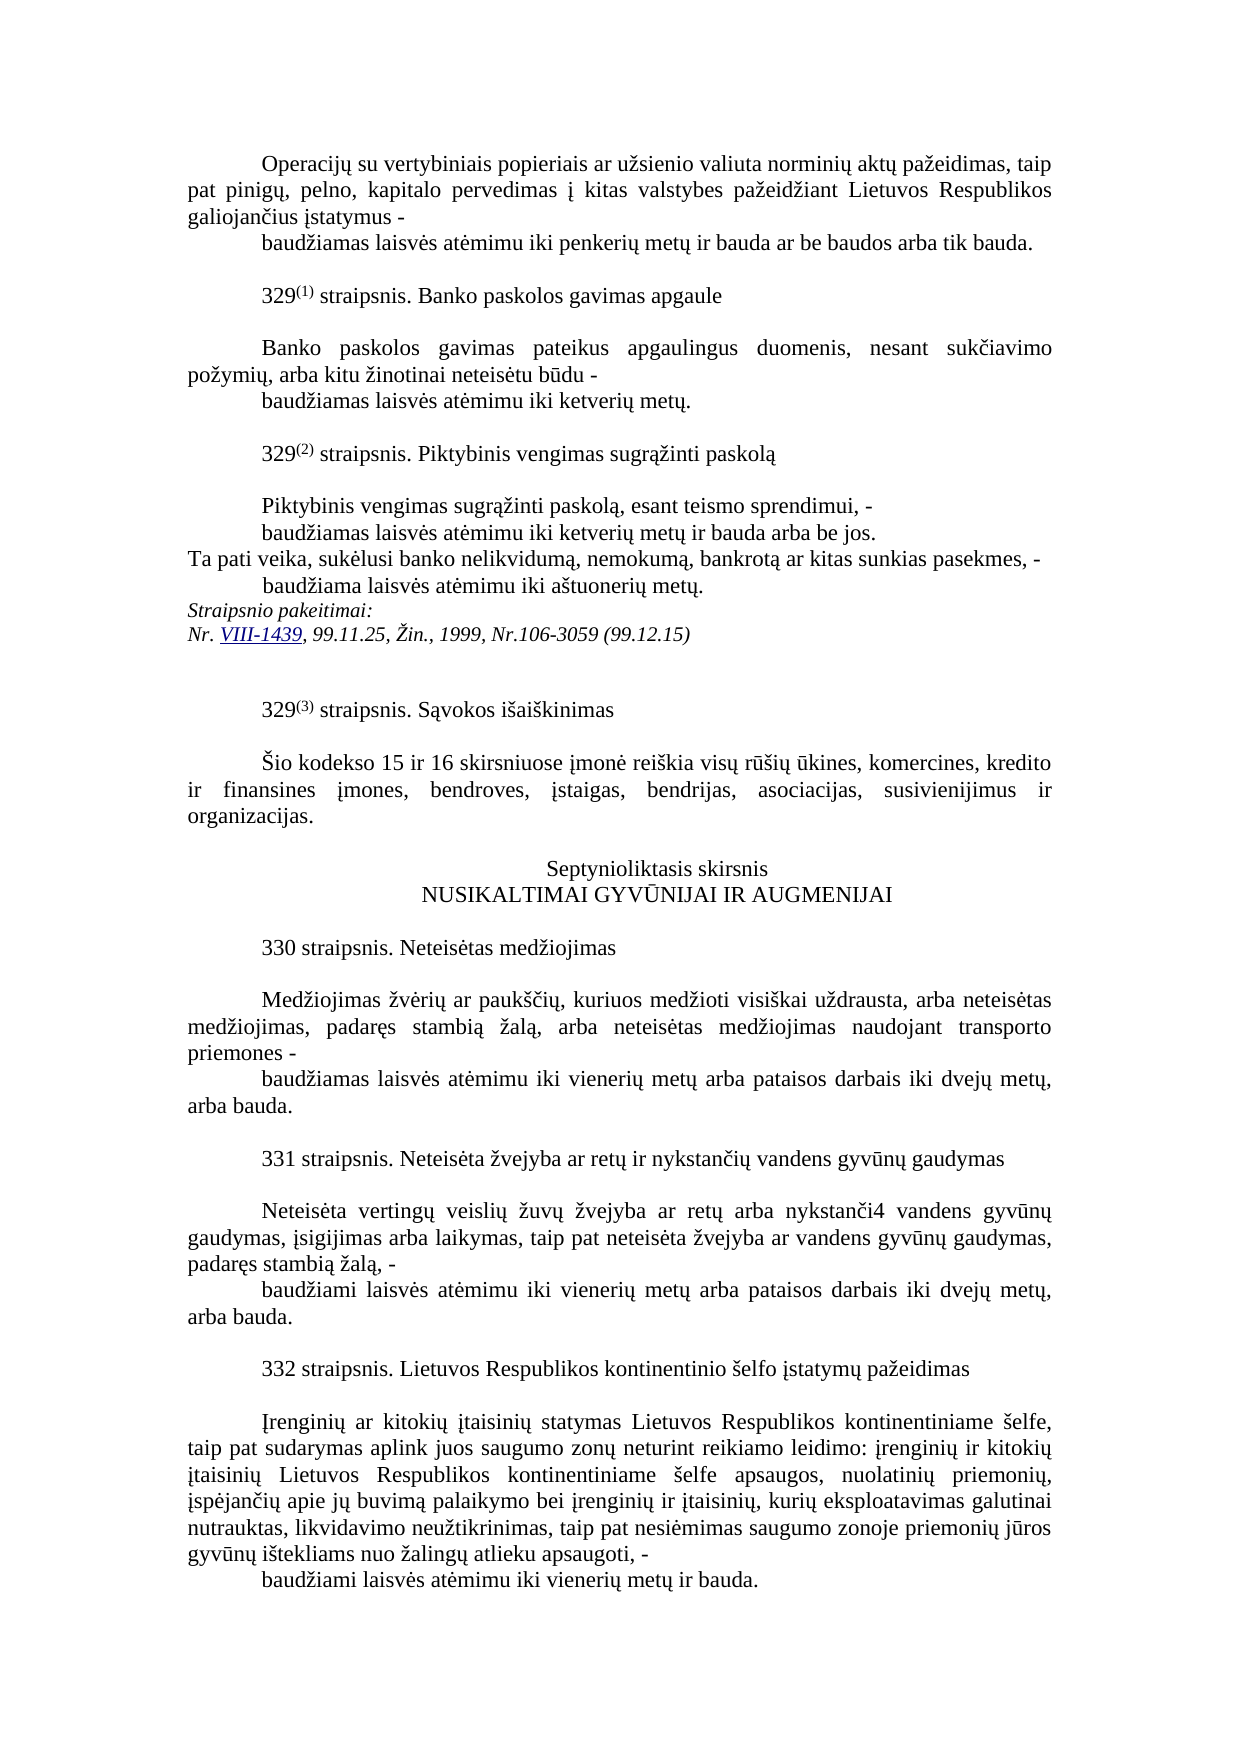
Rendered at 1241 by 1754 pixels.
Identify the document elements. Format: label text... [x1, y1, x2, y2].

text baudžiamas laisvės atėmimu iki vienerių metų arba pataisos darbais iki dvejų metų, arba bauda. [187, 1066, 1053, 1118]
text 329(1) straipsnis. Banko paskolos gavimas apgaule [187, 282, 1053, 308]
text baudžiama laisvės atėmimu iki aštuonerių metų. [187, 572, 1053, 598]
text baudžiami laisvės atėmimu iki vienerių metų arba pataisos darbais iki dvejų metų, arba bauda. [187, 1276, 1053, 1329]
text Straipsnio pakeitimai: [187, 598, 1053, 622]
text Medžiojimas žvėrių ar paukščių, kuriuos medžioti visiškai uždrausta, arba neteisėtas medžiojimas, padaręs stambią žalą, arba neteisėtas medžiojimas naudojant transporto priemones - [187, 986, 1053, 1066]
text Įrenginių ar kitokių įtaisinių statymas Lietuvos Respublikos kontinentiniame šelfe, taip pat sudarymas aplink juos saugumo zonų neturint reikiamo leidimo: įrenginių ir kitokių įtaisinių Lietuvos Respublikos kontinentiniame šelfe apsaugos, nuolatinių priemonių, įspėjančių apie jų buvimą palaikymo bei įrenginių ir įtaisinių, kurių eksploatavimas galutinai nutrauktas, likvidavimo neužtikrinimas, taip pat nesiėmimas saugumo zonoje priemonių jūros gyvūnų ištekliams nuo žalingų atlieku apsaugoti, - [187, 1408, 1053, 1566]
text 329(3) straipsnis. Sąvokos išaiškinimas [206, 697, 1053, 723]
text Septynioliktasis skirsnis [187, 855, 1053, 881]
text 330 straipsnis. Neteisėtas medžiojimas [206, 934, 1053, 960]
text baudžiamas laisvės atėmimu iki penkerių metų ir bauda ar be baudos arba tik bauda. [187, 229, 1053, 255]
text 332 straipsnis. Lietuvos Respublikos kontinentinio šelfo įstatymų pažeidimas [187, 1355, 1053, 1382]
text Operacijų su vertybiniais popieriais ar užsienio valiuta norminių aktų pažeidimas, taip pat pinigų, pelno, kapitalo pervedimas į kitas valstybes pažeidžiant Lietuvos Respublikos galiojančius įstatymus - [187, 150, 1053, 229]
text baudžiamas laisvės atėmimu iki ketverių metų ir bauda arba be jos. [187, 519, 1053, 545]
text NUSIKALTIMAI GYVŪNIJAI IR AUGMENIJAI [187, 881, 1053, 907]
text 329(2) straipsnis. Piktybinis vengimas sugrąžinti paskolą [187, 440, 1053, 466]
text Piktybinis vengimas sugrąžinti paskolą, esant teismo sprendimui, - [187, 493, 1053, 519]
text Ta pati veika, sukėlusi banko nelikvidumą, nemokumą, bankrotą ar kitas sunkias pasekmes, - [187, 545, 1053, 572]
text Nr. VIII-1439, 99.11.25, Žin., 1999, Nr.106-3059 (99.12.15) [187, 622, 1053, 646]
text Šio kodekso 15 ir 16 skirsniuose įmonė reiškia visų rūšių ūkines, komercines, kredito ir finansines įmones, bendroves, įstaigas, bendrijas, asociacijas, susivienijimus ir organizacijas. [187, 749, 1053, 828]
text Banko paskolos gavimas pateikus apgaulingus duomenis, nesant sukčiavimo požymių, arba kitu žinotinai neteisėtu būdu - [187, 334, 1053, 387]
text baudžiami laisvės atėmimu iki vienerių metų ir bauda. [187, 1566, 1053, 1593]
text 331 straipsnis. Neteisėta žvejyba ar retų ir nykstančių vandens gyvūnų gaudymas [261, 1144, 1053, 1171]
text Neteisėta vertingų veislių žuvų žvejyba ar retų arba nykstanči4 vandens gyvūnų gaudymas, įsigijimas arba laikymas, taip pat neteisėta žvejyba ar vandens gyvūnų gaudymas, padaręs stambią žalą, - [187, 1197, 1053, 1276]
text baudžiamas laisvės atėmimu iki ketverių metų. [187, 387, 1053, 413]
